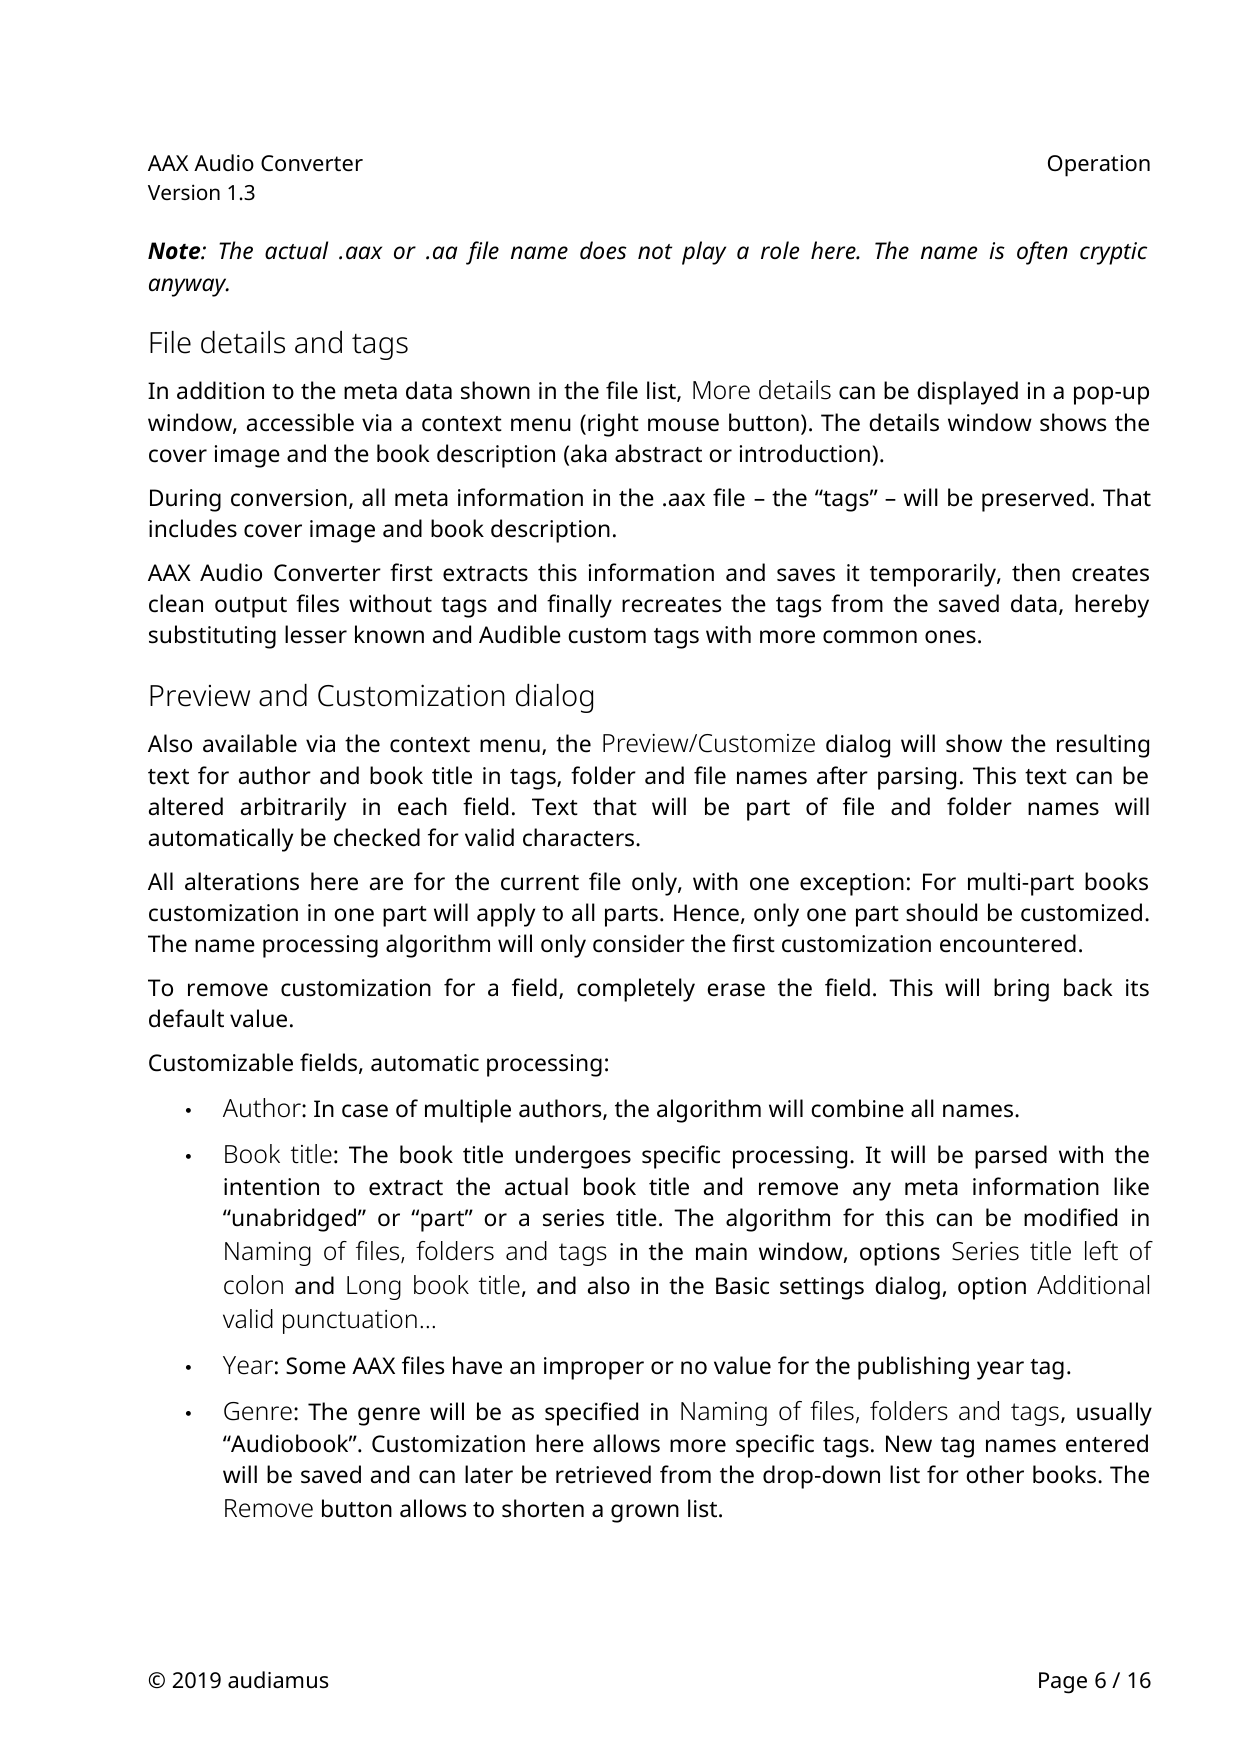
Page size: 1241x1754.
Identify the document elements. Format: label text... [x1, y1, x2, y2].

text AAX Audio Converter first extracts this information and saves it temporarily, then creates clean output files without tags and finally recreates the tags from the saved data, hereby substituting lesser known and Audible custom tags with more common ones. [148, 557, 1152, 651]
text Customizable fields, automatic processing: [148, 1047, 1152, 1078]
text All alterations here are for the current file only, with one exception: For multi-part books customization in one part will apply to all parts. Hence, only one part should be customized. The name processing algorithm will only consider the first customization encountered. [148, 866, 1152, 959]
text To remove customization for a field, completely erase the field. This will bring back its default value. [148, 972, 1152, 1034]
list Book title: The book title undergoes specific processing. It will be parsed with the intention to extract the actual book title and remove any meta information like “unabridged” or “part” or a series title. The algorithm for this can be modified in Naming of files, folders and tags in the main window, options Series title left of colon and Long book title, and also in the Basic settings dialog, option Additional valid punctuation... [185, 1137, 1152, 1335]
text During conversion, all meta information in the .aax file – the “tags” – will be preserved. That includes cover image and book description. [148, 482, 1152, 544]
subtitle File details and tags [148, 323, 1152, 362]
list Genre: The genre will be as specified in Naming of files, folders and tags, usually “Audiobook”. Customization here allows more specific tags. New tag names entered will be saved and can later be retrieved from the drop-down list for other books. The Remove button allows to shorten a grown list. [185, 1394, 1152, 1524]
list Author: In case of multiple authors, the algorithm will combine all names. [185, 1091, 1152, 1124]
text Note: The actual .aax or .aa file name does not play a role here. The name is often cryptic anyway. [148, 235, 1152, 298]
subtitle Preview and Customization dialog [148, 675, 1152, 715]
list Year: Some AAX files have an improper or no value for the publishing year tag. [185, 1348, 1152, 1382]
text In addition to the meta data shown in the file list, More details can be displayed in a pop-up window, accessible via a context menu (right mouse button). The details window shows the cover image and the book description (aka abstract or introduction). [148, 373, 1152, 469]
text Also available via the context menu, the Preview/Customize dialog will show the resulting text for author and book title in tags, folder and file names after parsing. This text can be altered arbitrarily in each field. Text that will be part of file and folder names will automatically be checked for valid characters. [148, 726, 1152, 853]
